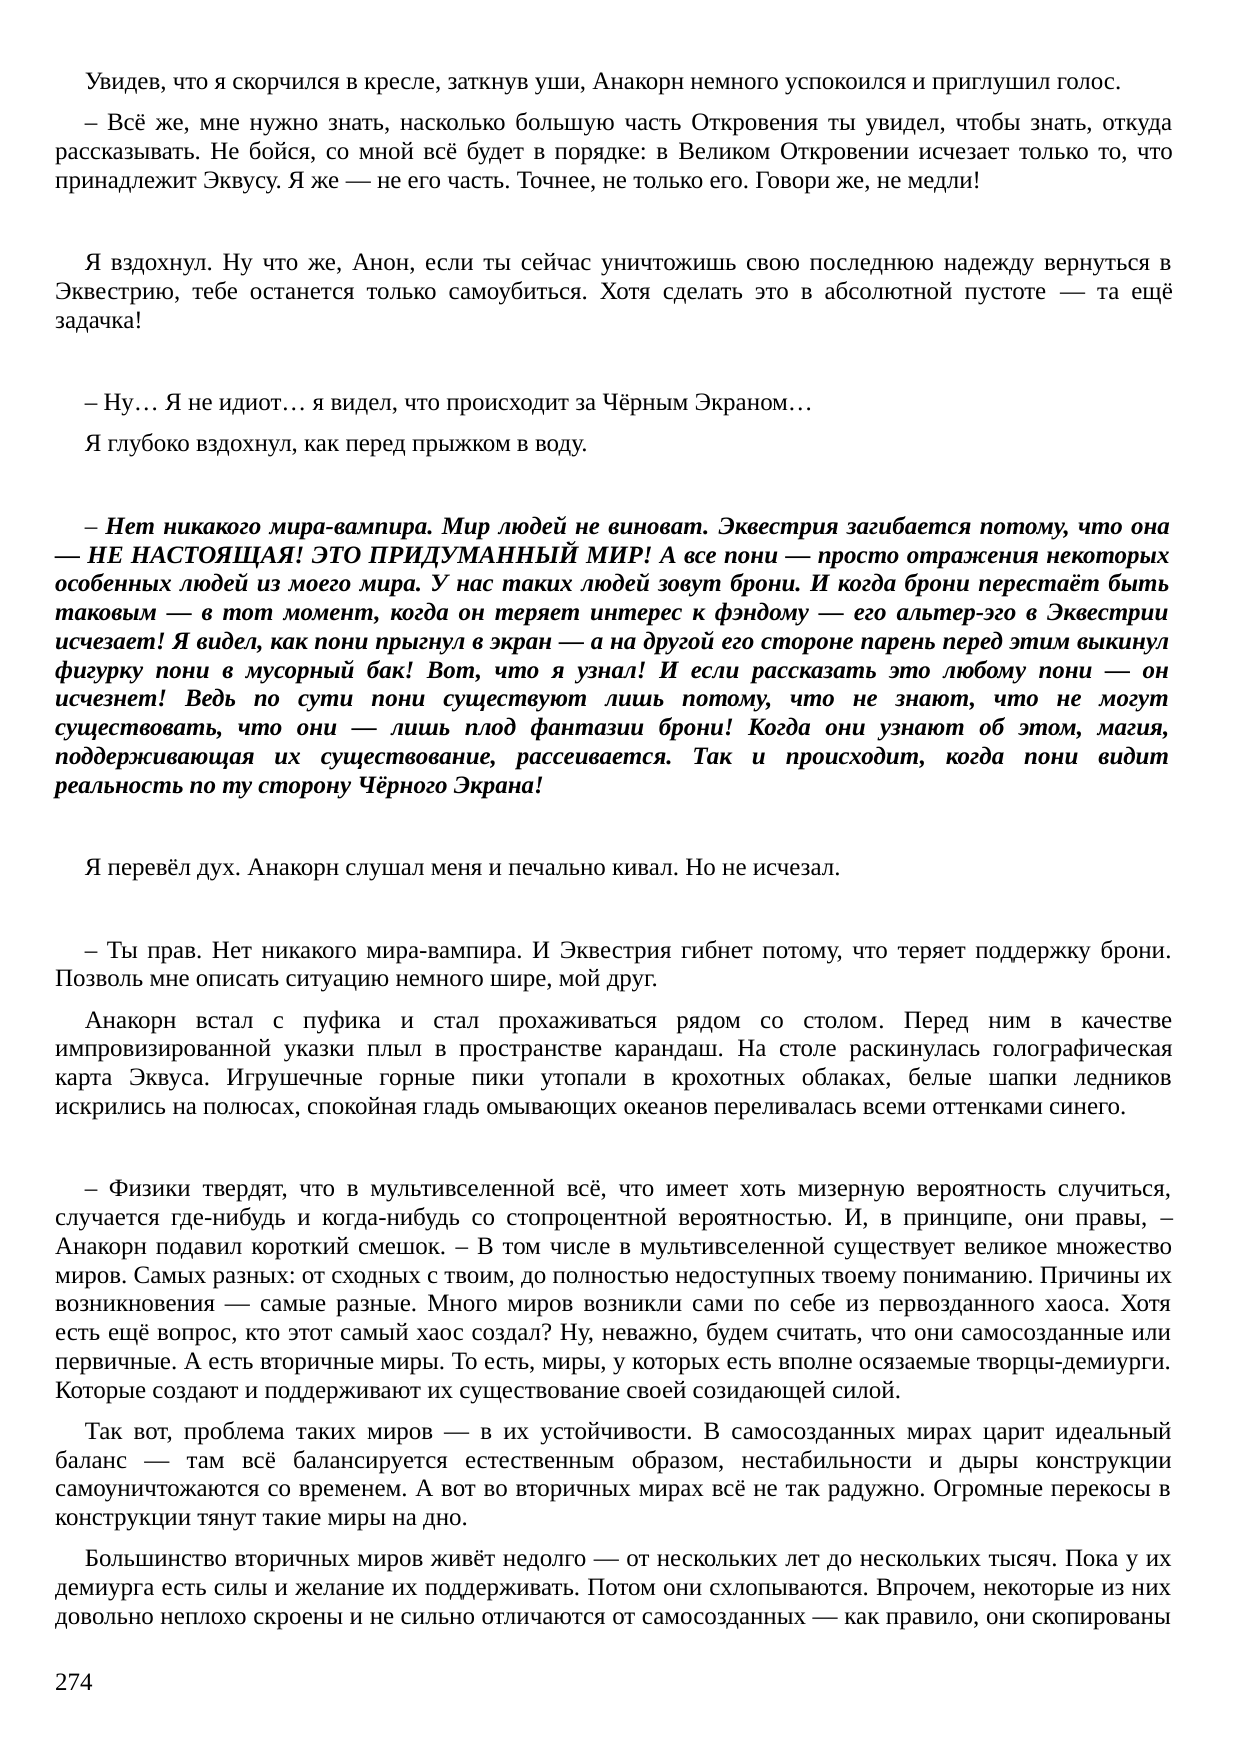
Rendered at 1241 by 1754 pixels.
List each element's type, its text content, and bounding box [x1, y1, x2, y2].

text Я глубоко вздохнул, как перед прыжком в воду. [55, 428, 1173, 457]
text – Ты прав. Нет никакого мира-вампира. И Эквестрия гибнет потому, что теряет поддержку брони. Позволь мне описать ситуацию немного шире, мой друг. [55, 935, 1173, 992]
text – Всё же, мне нужно знать, насколько большую часть Откровения ты увидел, чтобы знать, откуда рассказывать. Не бойся, со мной всё будет в порядке: в Великом Откровении исчезает только то, что принадлежит Эквусу. Я же — не его часть. Точнее, не только его. Говори же, не медли! [55, 107, 1173, 193]
text Я вздохнул. Ну что же, Анон, если ты сейчас уничтожишь свою последнюю надежду вернуться в Эквестрию, тебе останется только самоубиться. Хотя сделать это в абсолютной пустоте — та ещё задачка! [55, 247, 1173, 333]
text Большинство вторичных миров живёт недолго — от нескольких лет до нескольких тысяч. Пока у их демиурга есть силы и желание их поддерживать. Потом они схлопываются. Впрочем, некоторые из них довольно неплохо скроены и не сильно отличаются от самосозданных — как правило, они скопированы [55, 1543, 1173, 1630]
text – Физики твердят, что в мультивселенной всё, что имеет хоть мизерную вероятность случиться, случается где-нибудь и когда-нибудь со стопроцентной вероятностью. И, в принципе, они правы, – Анакорн подавил короткий смешок. – В том числе в мультивселенной существует великое множество миров. Самых разных: от сходных с твоим, до полностью недоступных твоему пониманию. Причины их возникновения — самые разные. Много миров возникли сами по себе из первозданного хаоса. Хотя есть ещё вопрос, кто этот самый хаос создал? Ну, неважно, будем считать, что они самосозданные или первичные. А есть вторичные миры. То есть, миры, у которых есть вполне осязаемые творцы-демиурги. Которые создают и поддерживают их существование своей созидающей силой. [55, 1173, 1173, 1403]
text Анакорн встал с пуфика и стал прохаживаться рядом со столом. Перед ним в качестве импровизированной указки плыл в пространстве карандаш. На столе раскинулась голографическая карта Эквуса. Игрушечные горные пики утопали в крохотных облаках, белые шапки ледников искрились на полюсах, спокойная гладь омывающих океанов переливалась всеми оттенками синего. [55, 1005, 1173, 1120]
text – Нет никакого мира-вампира. Мир людей не виноват. Эквестрия загибается потому, что она — НЕ НАСТОЯЩАЯ! ЭТО ПРИДУМАННЫЙ МИР! А все пони — просто отражения некоторых особенных людей из моего мира. У нас таких людей зовут брони. И когда брони перестаёт быть таковым — в тот момент, когда он теряет интерес к фэндому — его альтер-эго в Эквестрии исчезает! Я видел, как пони прыгнул в экран — а на другой его стороне парень перед этим выкинул фигурку пони в мусорный бак! Вот, что я узнал! И если рассказать это любому пони — он исчезнет! Ведь по сути пони существуют лишь потому, что не знают, что не могут существовать, что они — лишь плод фантазии брони! Когда они узнают об этом, магия, поддерживающая их существование, рассеивается. Так и происходит, когда пони видит реальность по ту сторону Чёрного Экрана! [55, 511, 1173, 798]
text Увидев, что я скорчился в кресле, заткнув уши, Анакорн немного успокоился и приглушил голос. [55, 66, 1173, 95]
text Я перевёл дух. Анакорн слушал меня и печально кивал. Но не исчезал. [55, 852, 1173, 881]
text – Ну… Я не идиот… я видел, что происходит за Чёрным Экраном… [55, 387, 1173, 416]
text Так вот, проблема таких миров — в их устойчивости. В самосозданных мирах царит идеальный баланс — там всё балансируется естественным образом, нестабильности и дыры конструкции самоуничтожаются со временем. А вот во вторичных мирах всё не так радужно. Огромные перекосы в конструкции тянут такие миры на дно. [55, 1416, 1173, 1531]
